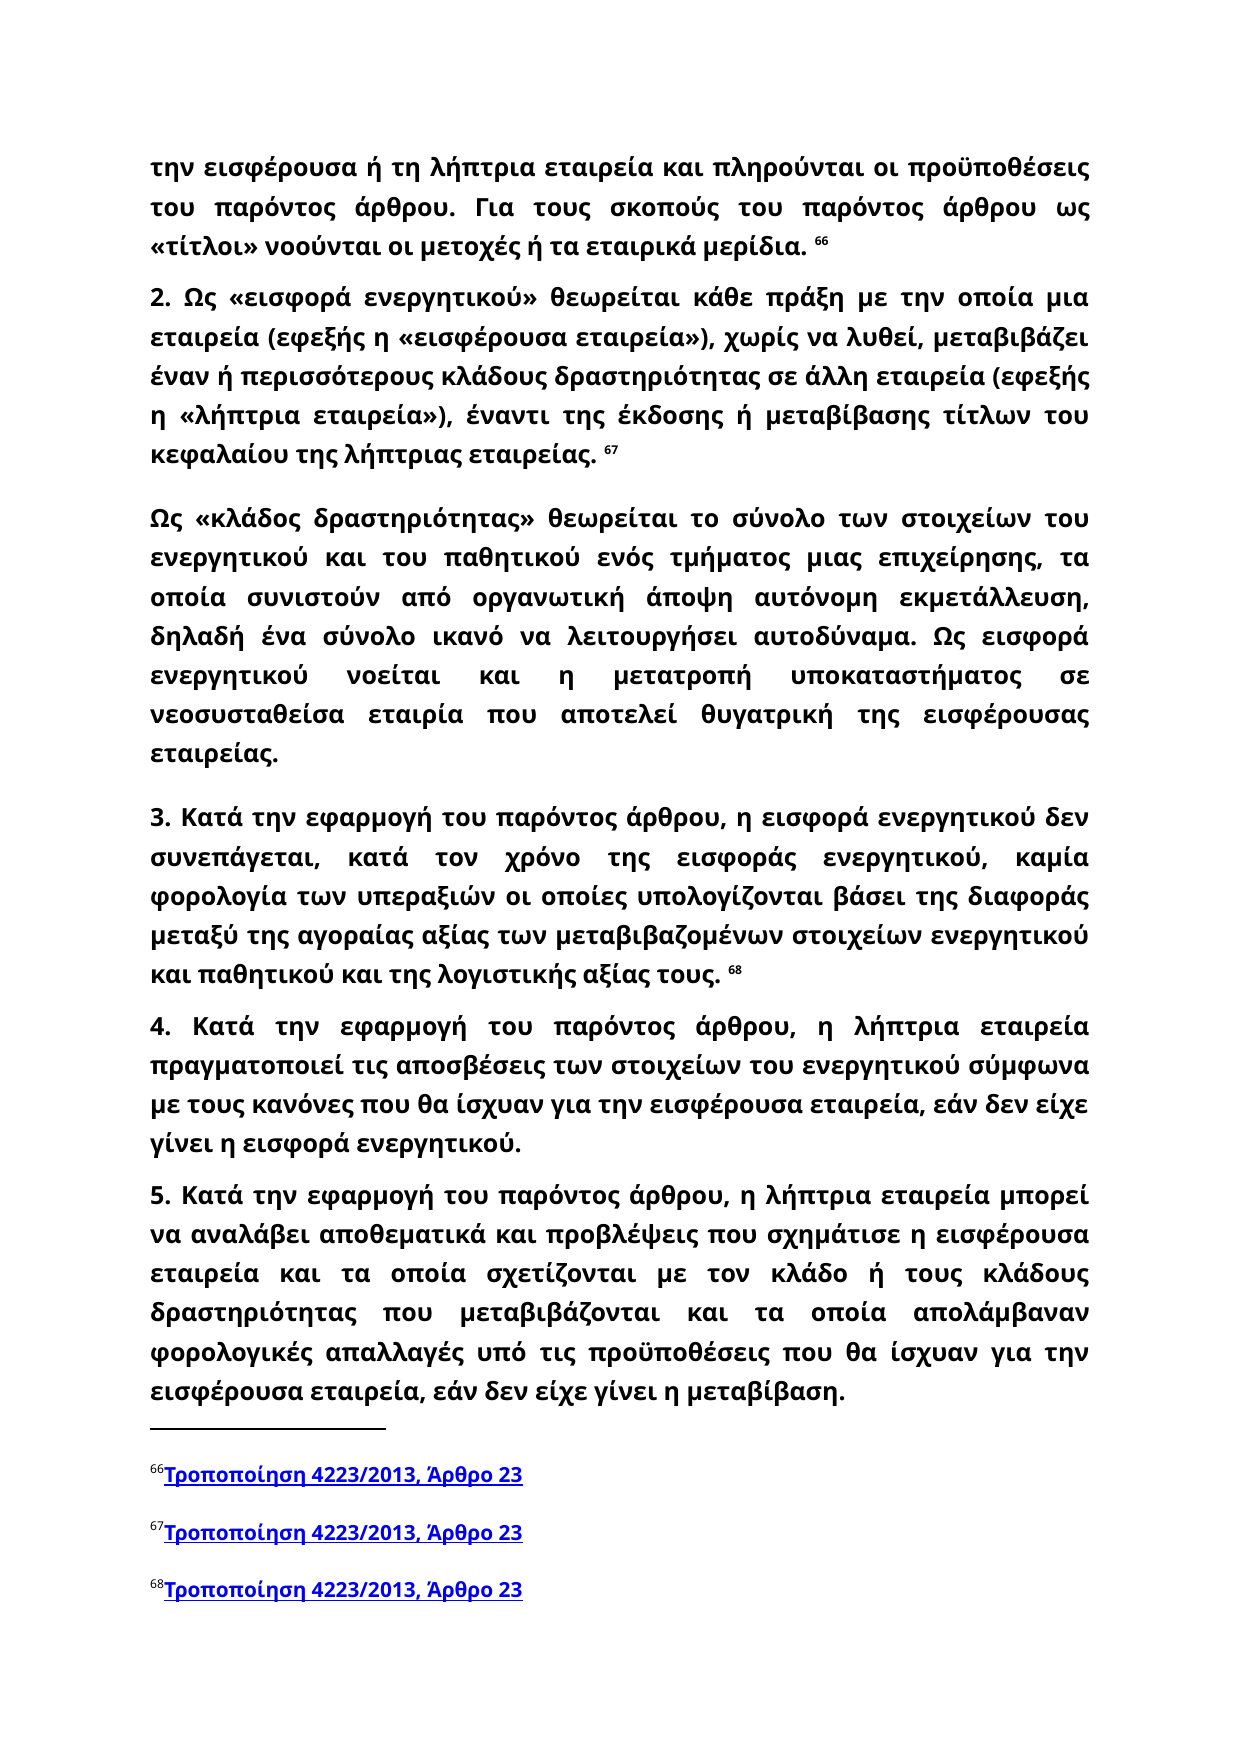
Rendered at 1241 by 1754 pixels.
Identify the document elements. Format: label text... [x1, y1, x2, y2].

text Τροποποίηση 4223/2013, Άρθρο 23 [150, 1576, 1090, 1604]
text 2. Ως «εισφορά ενεργητικού» θεωρείται κάθε πράξη με την οποία μια εταιρεία (εφεξής η «εισφέρουσα εταιρεία»), χωρίς να λυθεί, μεταβιβάζει έναν ή περισσότερους κλάδους δραστηριότητας σε άλλη εταιρεία (εφεξής η «λήπτρια εταιρεία»), έναντι της έκδοσης ή μεταβίβασης τίτλων του κεφαλαίου της λήπτριας εταιρείας. [150, 280, 1090, 471]
text Τροποποίηση 4223/2013, Άρθρο 23 [150, 1460, 1090, 1489]
text 4. Κατά την εφαρμογή του παρόντος άρθρου, η λήπτρια εταιρεία πραγματοποιεί τις αποσβέσεις των στοιχείων του ενεργητικού σύμφωνα με τους κανόνες που θα ίσχυαν για την εισφέρουσα εταιρεία, εάν δεν είχε γίνει η εισφορά ενεργητικού. [150, 1008, 1090, 1160]
text την εισφέρουσα ή τη λήπτρια εταιρεία και πληρούνται οι προϋποθέσεις του παρόντος άρθρου. Για τους σκοπούς του παρόντος άρθρου ως «τίτλοι» νοούνται οι μετοχές ή τα εταιρικά μερίδια. [150, 150, 1090, 262]
text Τροποποίηση 4223/2013, Άρθρο 23 [150, 1518, 1090, 1546]
text Ως «κλάδος δραστηριότητας» θεωρείται το σύνολο των στοιχείων του ενεργητικού και του παθητικού ενός τμήματος μιας επιχείρησης, τα οποία συνιστούν από οργανωτική άποψη αυτόνομη εκμετάλλευση, δηλαδή ένα σύνολο ικανό να λειτουργήσει αυτοδύναμα. Ως εισφορά ενεργητικού νοείται και η μετατροπή υποκαταστήματος σε νεοσυσταθείσα εταιρία που αποτελεί θυγατρική της εισφέρουσας εταιρείας. [150, 501, 1090, 770]
text 5. Κατά την εφαρμογή του παρόντος άρθρου, η λήπτρια εταιρεία μπορεί να αναλάβει αποθεματικά και προβλέψεις που σχημάτισε η εισφέρουσα εταιρεία και τα οποία σχετίζονται με τον κλάδο ή τους κλάδους δραστηριότητας που μεταβιβάζονται και τα οποία απολάμβαναν φορολογικές απαλλαγές υπό τις προϋποθέσεις που θα ίσχυαν για την εισφέρουσα εταιρεία, εάν δεν είχε γίνει η μεταβίβαση. [150, 1177, 1090, 1407]
text 3. Κατά την εφαρμογή του παρόντος άρθρου, η εισφορά ενεργητικού δεν συνεπάγεται, κατά τον χρόνο της εισφοράς ενεργητικού, καμία φορολογία των υπεραξιών οι οποίες υπολογίζονται βάσει της διαφοράς μεταξύ της αγοραίας αξίας των μεταβιβαζομένων στοιχείων ενεργητικού και παθητικού και της λογιστικής αξίας τους. [150, 800, 1090, 991]
